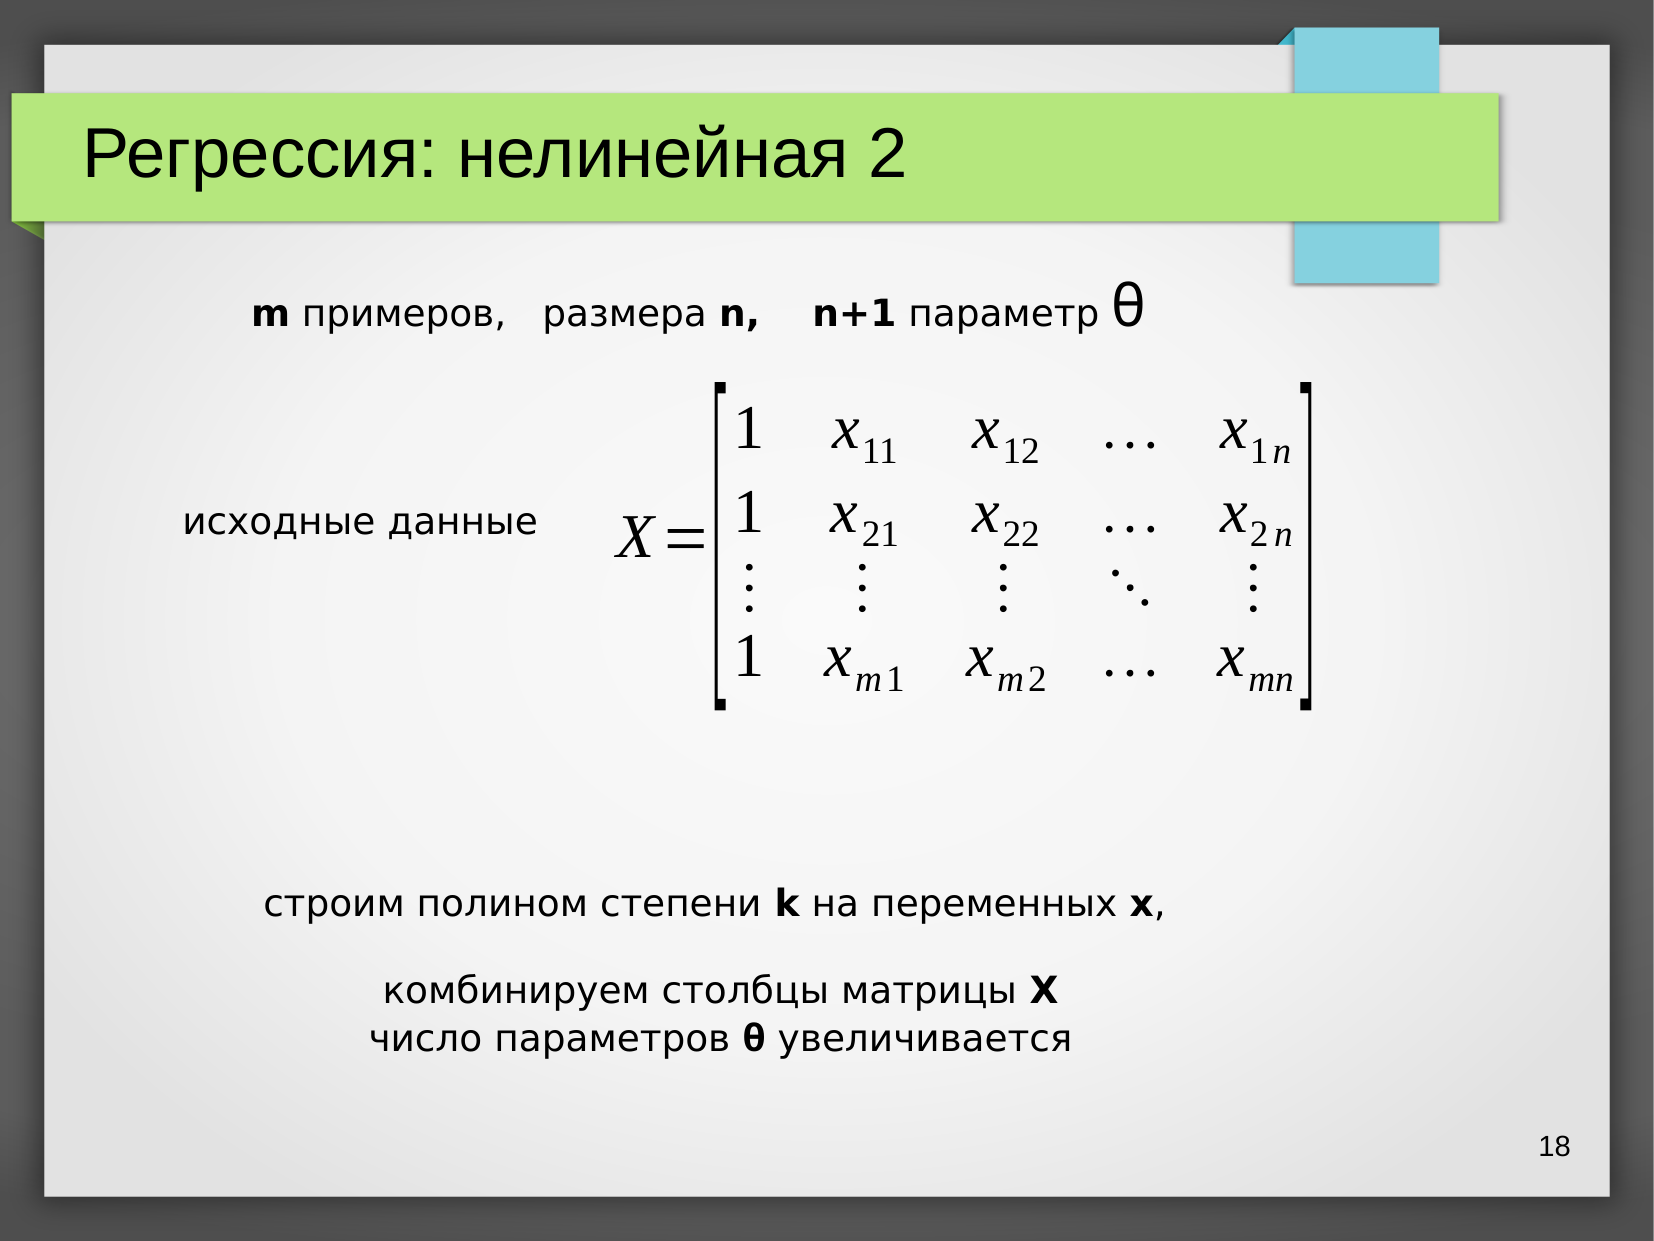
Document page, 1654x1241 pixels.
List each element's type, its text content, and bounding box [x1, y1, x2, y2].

text_box cтроим полином степени k на переменных x, комбинируем столбцы матрицы Х число параметров θ увеличивается [248, 874, 1193, 1123]
text_box m примеров, размера n, n+1 параметр θ [236, 256, 1288, 359]
chart [605, 377, 1323, 715]
picture [0, 0, 1654, 1241]
text_box исходные данные [106, 492, 605, 560]
title Регрессия: нелинейная 2 [82, 49, 1571, 257]
